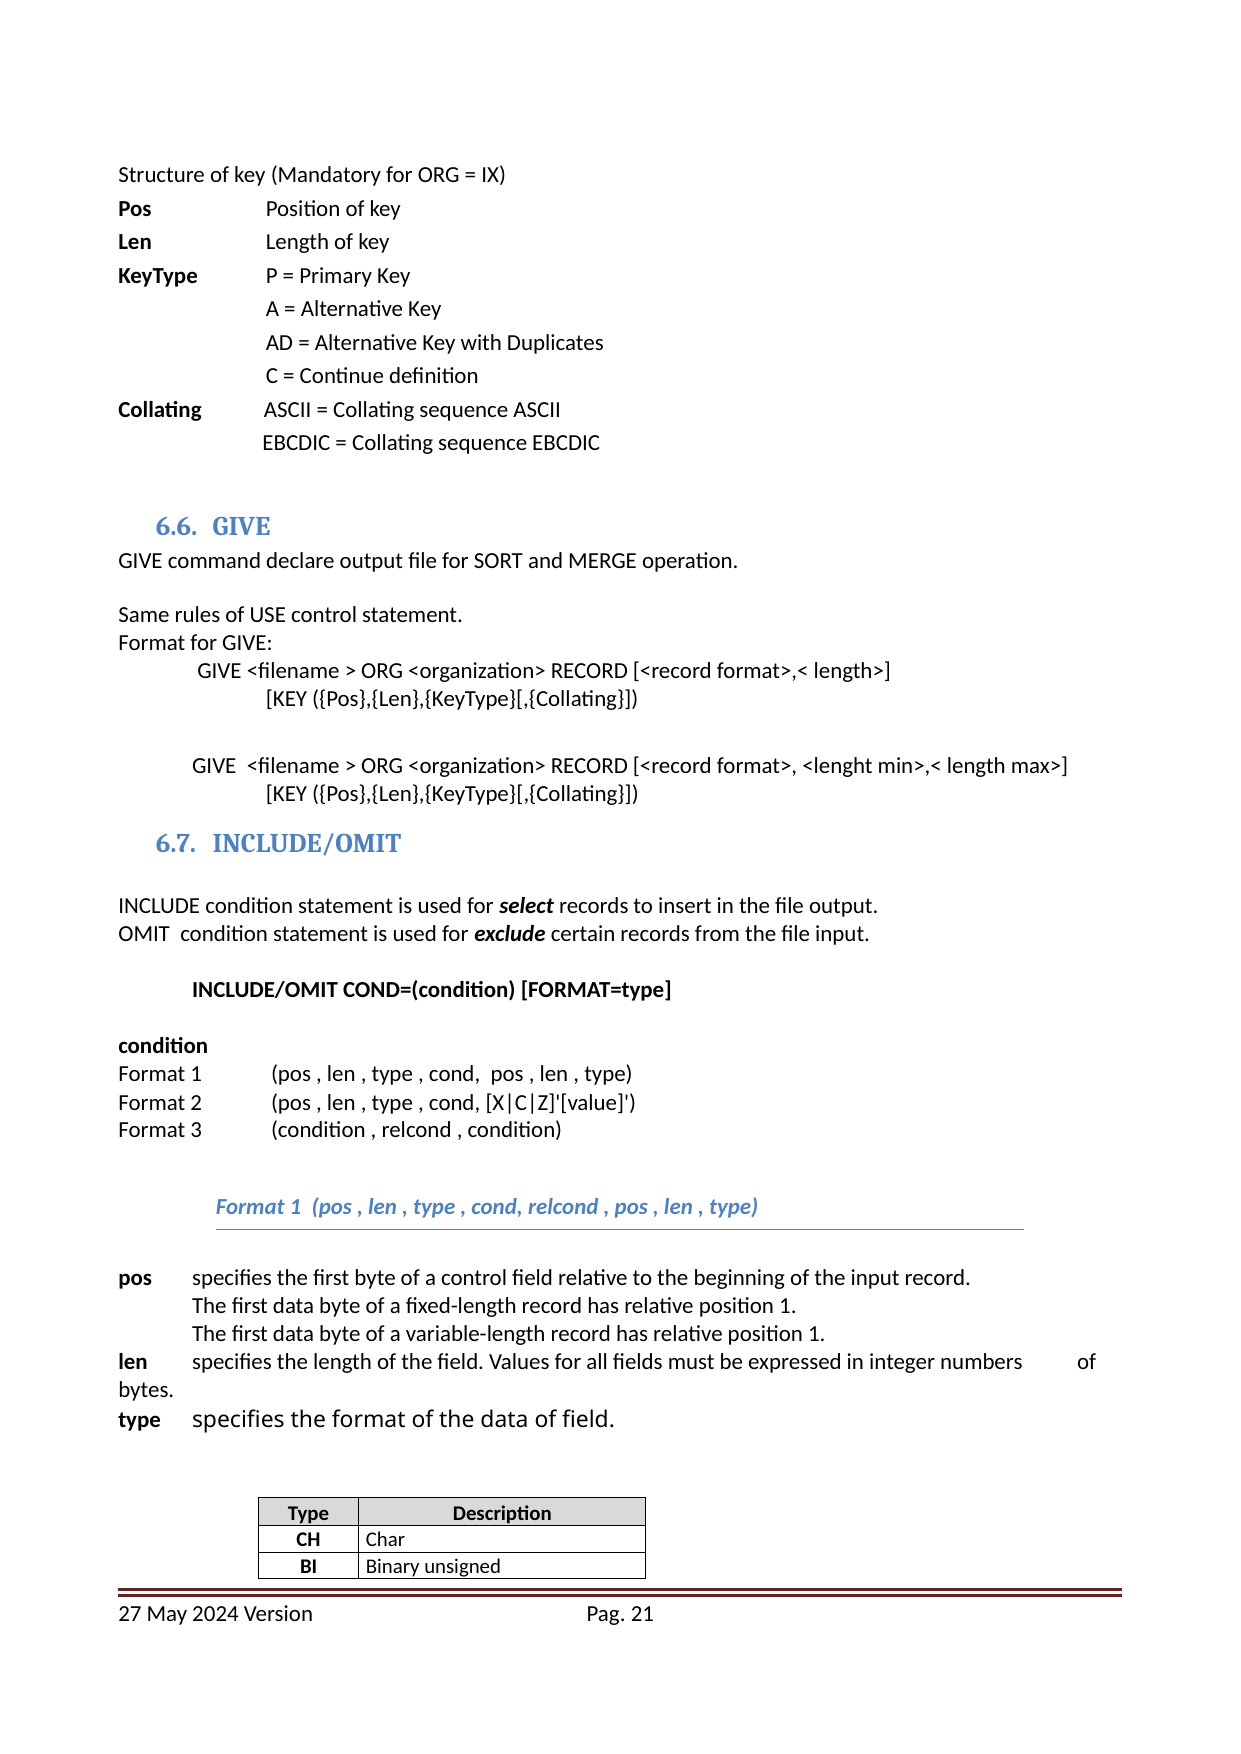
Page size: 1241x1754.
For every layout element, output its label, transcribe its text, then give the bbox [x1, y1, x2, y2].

text Pos Position of key [118, 194, 1122, 222]
table_cell CH [259, 1526, 358, 1552]
text Format 3 (condition , relcond , condition) [118, 1116, 1122, 1144]
text Format 2 (pos , len , type , cond, [X|C|Z]'[value]') [118, 1088, 1122, 1116]
text EBCDIC = Collating sequence EBCDIC [118, 428, 1122, 457]
text INCLUDE condition statement is used for select records to insert in the file output. [118, 891, 1122, 919]
text The first data byte of a fixed-length record has relative position 1. [118, 1291, 1122, 1319]
table_header Description [359, 1498, 645, 1525]
text Len Length of key [118, 227, 1122, 255]
table_header Type [259, 1498, 358, 1525]
table_cell Char [359, 1526, 645, 1552]
text INCLUDE/OMIT COND=(condition) [FORMAT=type] [118, 976, 1122, 1003]
text C = Continue definition [118, 361, 1122, 389]
text Structure of key (Mandatory for ORG = IX) [118, 160, 1122, 188]
text GIVE <filename > ORG <organization> RECORD [<record format>, <lenght min>,< length max>] [KEY ({Pos},{Len},{KeyType}[,{Collating}]) [118, 751, 1122, 807]
text pos specifies the first byte of a control field relative to the beginning of the input record. [118, 1263, 1122, 1291]
text KeyType P = Primary Key [118, 261, 1122, 289]
text A = Alternative Key [118, 294, 1122, 322]
text type specifies the format of the data of field. [118, 1403, 1122, 1434]
subtitle GIVE [156, 511, 1122, 542]
text GIVE command declare output file for SORT and MERGE operation. [118, 547, 1122, 575]
text AD = Alternative Key with Duplicates [118, 328, 1122, 356]
text len specifies the length of the field. Values for all fields must be expressed in integer numbers of bytes. [118, 1347, 1122, 1403]
subtitle INCLUDE/OMIT [156, 828, 1122, 859]
text Same rules of USE control statement. [118, 600, 1122, 628]
text Format 1 (pos , len , type , cond, pos , len , type) [118, 1059, 1122, 1088]
text condition [118, 1032, 1122, 1059]
text OMIT condition statement is used for exclude certain records from the file input. [118, 919, 1122, 947]
text The first data byte of a variable-length record has relative position 1. [118, 1319, 1122, 1347]
table_cell BI [259, 1553, 358, 1578]
table_cell Binary unsigned [359, 1553, 645, 1578]
text Format for GIVE: [118, 628, 1122, 656]
text [KEY ({Pos},{Len},{KeyType}[,{Collating}]) [118, 684, 1122, 712]
text Format 1 (pos , len , type , cond, relcond , pos , len , type) [216, 1192, 1024, 1229]
text GIVE <filename > ORG <organization> RECORD [<record format>,< length>] [118, 656, 1122, 684]
text Collating ASCII = Collating sequence ASCII [118, 395, 1122, 423]
